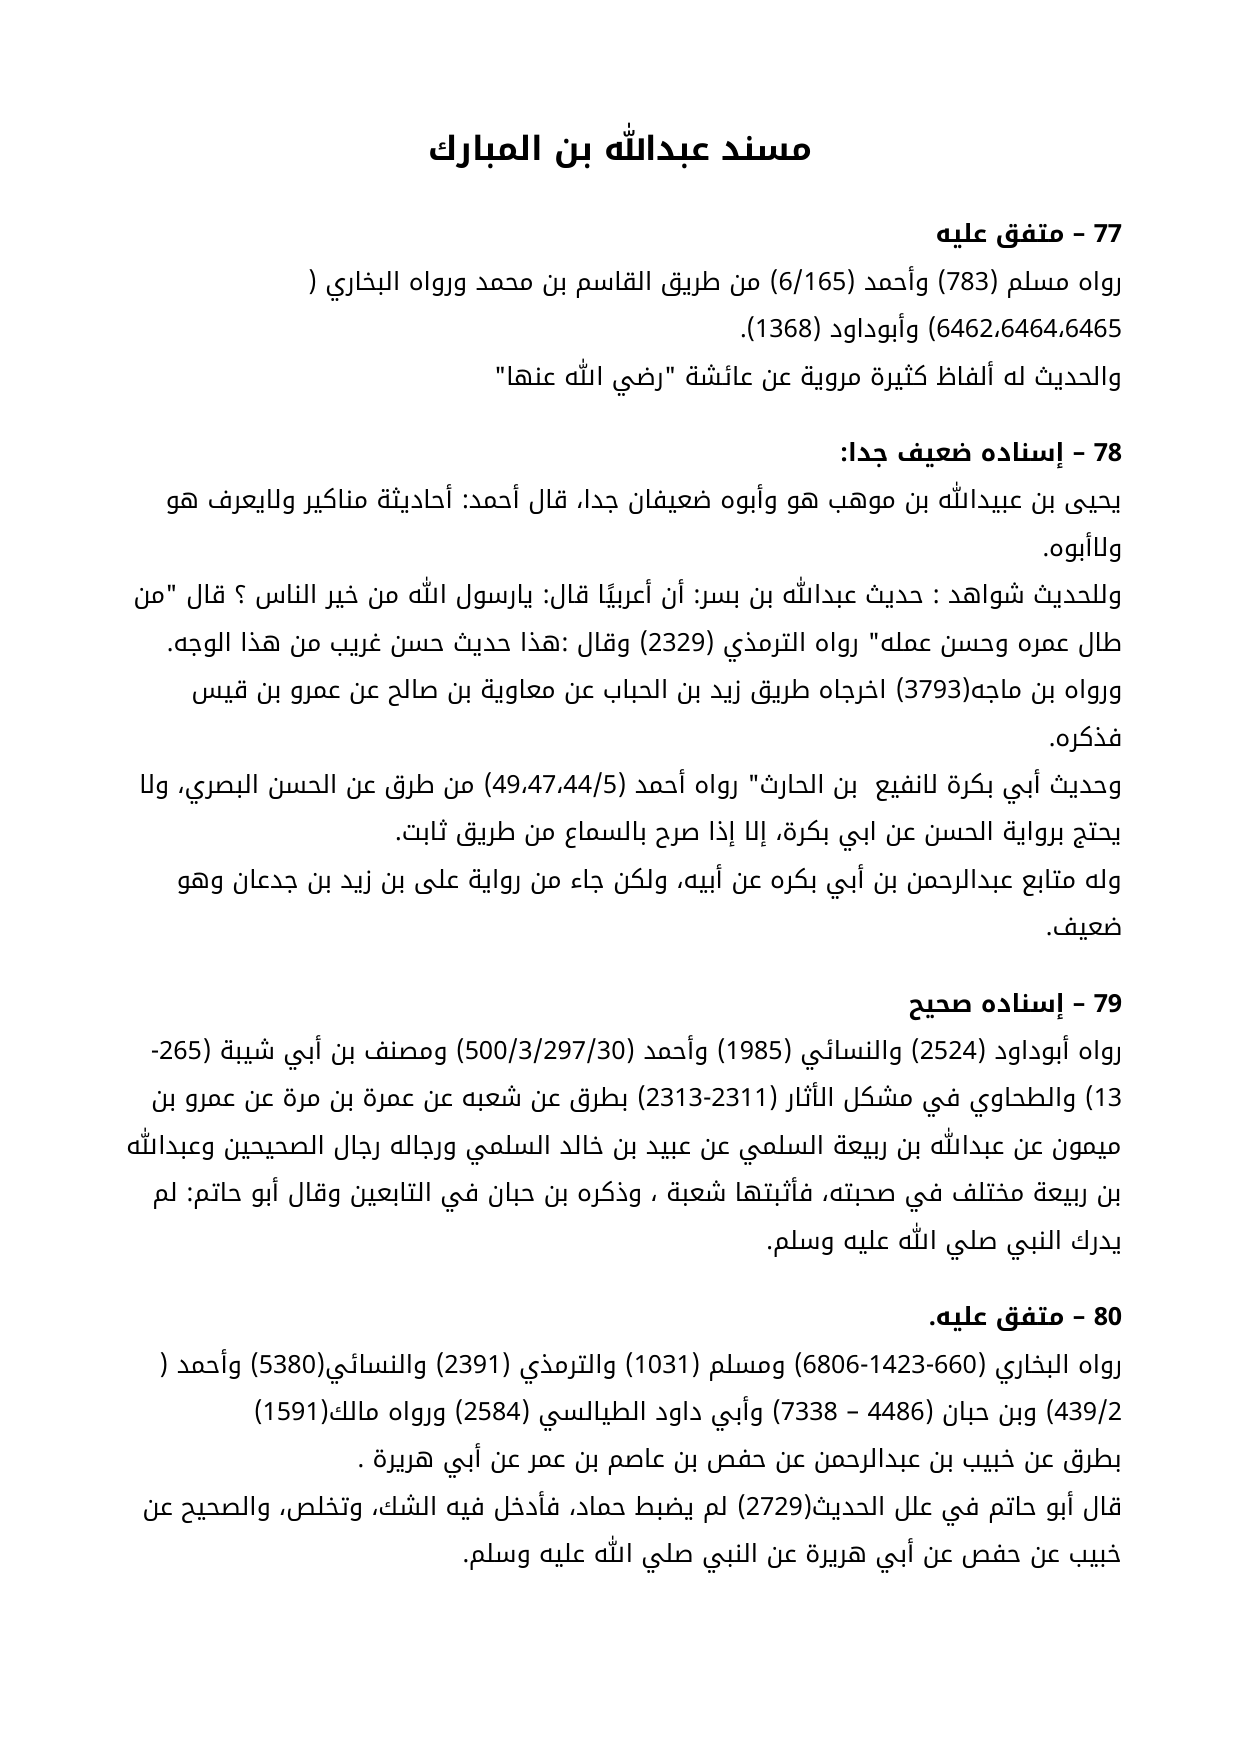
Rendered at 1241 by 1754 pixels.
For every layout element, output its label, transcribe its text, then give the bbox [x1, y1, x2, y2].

text والحديث له ألفاظ كثيرة مروية عن عائشة "رضي الله عنها" [118, 353, 1122, 400]
text يحيى بن عبيدالله بن موهب هو وأبوه ضعيفان جدا، قال أحمد: أحاديثة مناكير ولايعرف هو ولاأبوه. [118, 477, 1122, 572]
text رواه مسلم (783) وأحمد (6/165) من طريق القاسم بن محمد ورواه البخاري (6462،6464،6465) وأبوداود (1368). [118, 258, 1122, 353]
text وله متابع عبدالرحمن بن أبي بكره عن أبيه، ولكن جاء من رواية على بن زيد بن جدعان وهو ضعيف. [118, 856, 1122, 951]
text رواه أبوداود (2524) والنسائي (1985) وأحمد (500/3/297/30) ومصنف بن أبي شيبة (265-13) والطحاوي في مشكل الأثار (2311-2313) بطرق عن شعبه عن عمرة بن مرة عن عمرو بن ميمون عن عبدالله بن ربيعة السلمي عن عبيد بن خالد السلمي ورجاله رجال الصحيحين وعبدالله بن ربيعة مختلف في صحبته، فأثبتها شعبة ، وذكره بن حبان في التابعين وقال أبو حاتم: لم يدرك النبي صلي الله عليه وسلم. [118, 1027, 1122, 1264]
text 78 – إسناده ضعيف جدا: [118, 429, 1122, 477]
text وللحديث شواهد : حديث عبدالله بن بسر: أن أعربيًا قال: يارسول الله من خير الناس ؟ قال "من طال عمره وحسن عمله" رواه الترمذي (2329) وقال :هذا حديث حسن غريب من هذا الوجه. [118, 572, 1122, 666]
text 77 – متفق عليه [118, 211, 1122, 258]
text قال أبو حاتم في علل الحديث(2729) لم يضبط حماد، فأدخل فيه الشك، وتخلص، والصحيح عن خبيب عن حفص عن أبي هريرة عن النبي صلي الله عليه وسلم. [118, 1483, 1122, 1578]
text 79 – إسناده صحيح [118, 980, 1122, 1027]
text مسند عبدالله بن المبارك [118, 118, 1122, 181]
text رواه البخاري (660-1423-6806) ومسلم (1031) والترمذي (2391) والنسائي(5380) وأحمد (439/2) وبن حبان (4486 – 7338) وأبي داود الطيالسي (2584) ورواه مالك(1591) [118, 1341, 1122, 1436]
text ورواه بن ماجه(3793) اخرجاه طريق زيد بن الحباب عن معاوية بن صالح عن عمرو بن قيس فذكره. [118, 666, 1122, 761]
text وحديث أبي بكرة لانفيع بن الحارث" رواه أحمد (49،47،44/5) من طرق عن الحسن البصري، ولا يحتج برواية الحسن عن ابي بكرة، إلا إذا صرح بالسماع من طريق ثابت. [118, 761, 1122, 856]
text بطرق عن خبيب بن عبدالرحمن عن حفص بن عاصم بن عمر عن أبي هريرة . [118, 1436, 1122, 1483]
text 80 – متفق عليه. [118, 1293, 1122, 1341]
